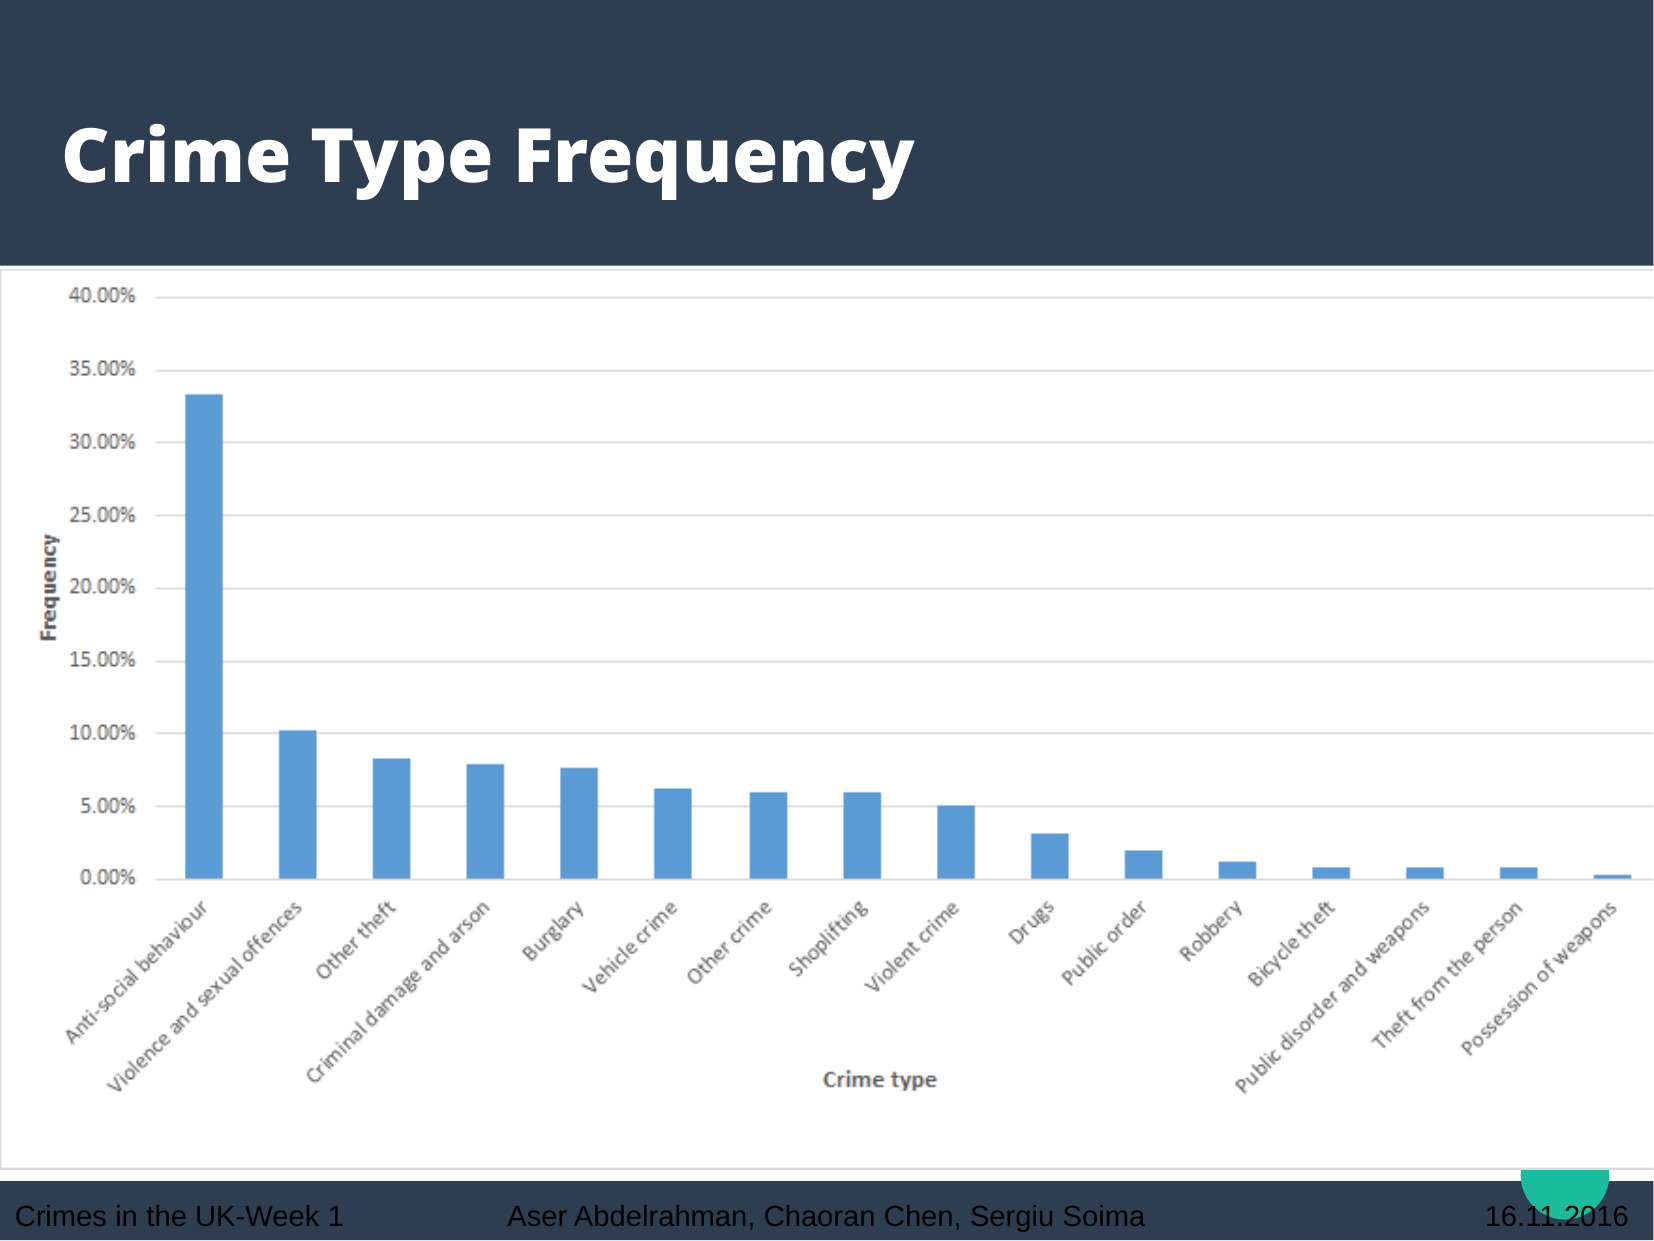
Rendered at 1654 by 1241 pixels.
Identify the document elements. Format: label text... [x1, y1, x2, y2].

text_box 16.11.2016 [1470, 1192, 1654, 1241]
picture [0, 269, 1654, 1171]
text_box Crimes in the UK-Week 1 [0, 1192, 409, 1241]
text_box Aser Abdelrahman, Chaoran Chen, Sergiu Soima [476, 1192, 1178, 1241]
title Crime Type Frequency [61, 49, 1592, 257]
